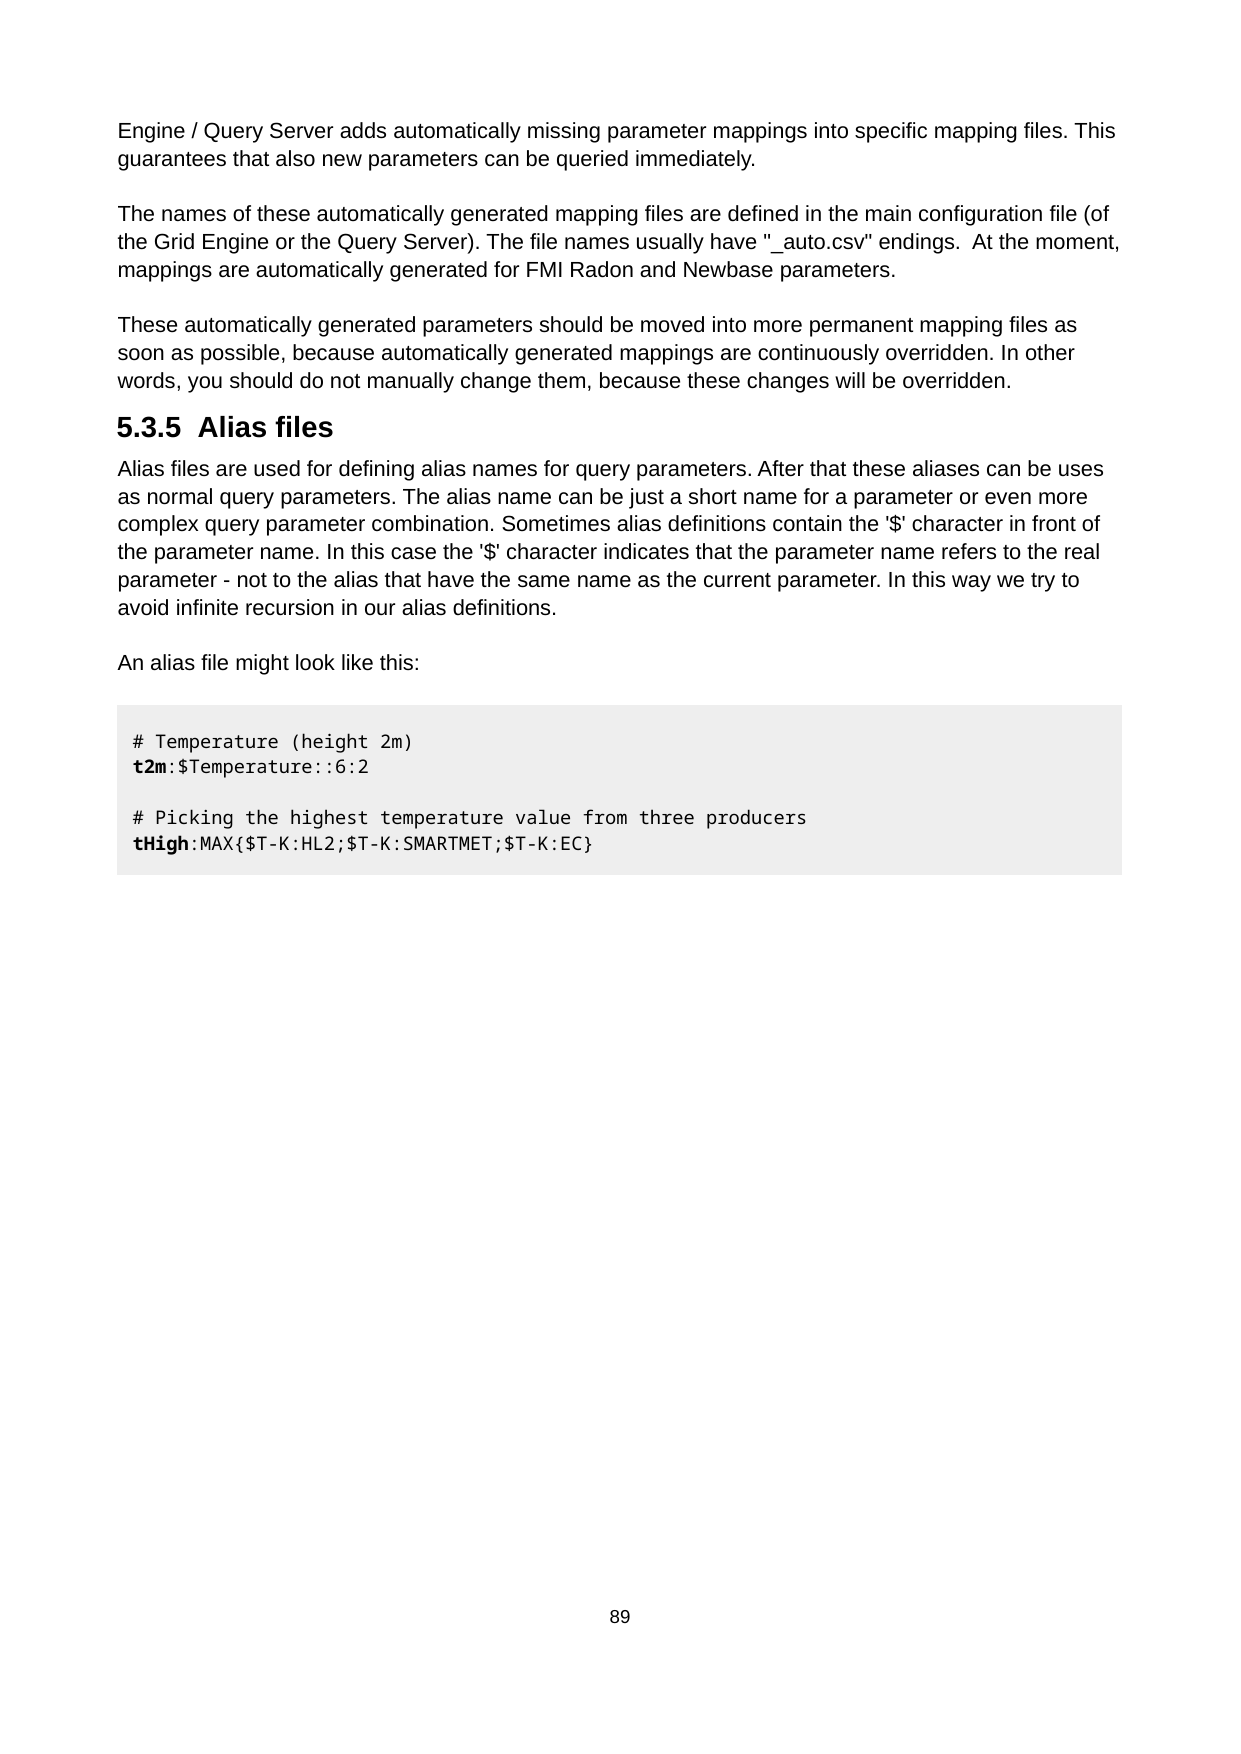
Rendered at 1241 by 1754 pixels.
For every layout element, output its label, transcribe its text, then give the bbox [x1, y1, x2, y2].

text An alias file might look like this: [117, 650, 1122, 675]
subtitle Alias files [108, 410, 1122, 443]
text # Temperature (height 2m) [117, 728, 1122, 753]
text tHigh:MAX{$T-K:HL2;$T-K:SMARTMET;$T-K:EC} [117, 830, 1122, 856]
text Engine / Query Server adds automatically missing parameter mappings into specific mapping files. This guarantees that also new parameters can be queried immediately. [117, 118, 1122, 171]
text The names of these automatically generated mapping files are defined in the main configuration file (of the Grid Engine or the Query Server). The file names usually have "_auto.csv" endings. At the moment, mappings are automatically generated for FMI Radon and Newbase parameters. [117, 201, 1122, 282]
text Alias files are used for defining alias names for query parameters. After that these aliases can be uses as normal query parameters. The alias name can be just a short name for a parameter or even more complex query parameter combination. Sometimes alias definitions contain the '$' character in front of the parameter name. In this case the '$' character indicates that the parameter name refers to the real parameter - not to the alias that have the same name as the current parameter. In this way we try to avoid infinite recursion in our alias definitions. [117, 456, 1122, 619]
text t2m:$Temperature::6:2 [117, 753, 1122, 779]
text # Picking the highest temperature value from three producers [117, 804, 1122, 830]
text These automatically generated parameters should be moved into more permanent mapping files as soon as possible, because automatically generated mappings are continuously overridden. In other words, you should do not manually change them, because these changes will be overridden. [117, 312, 1122, 393]
